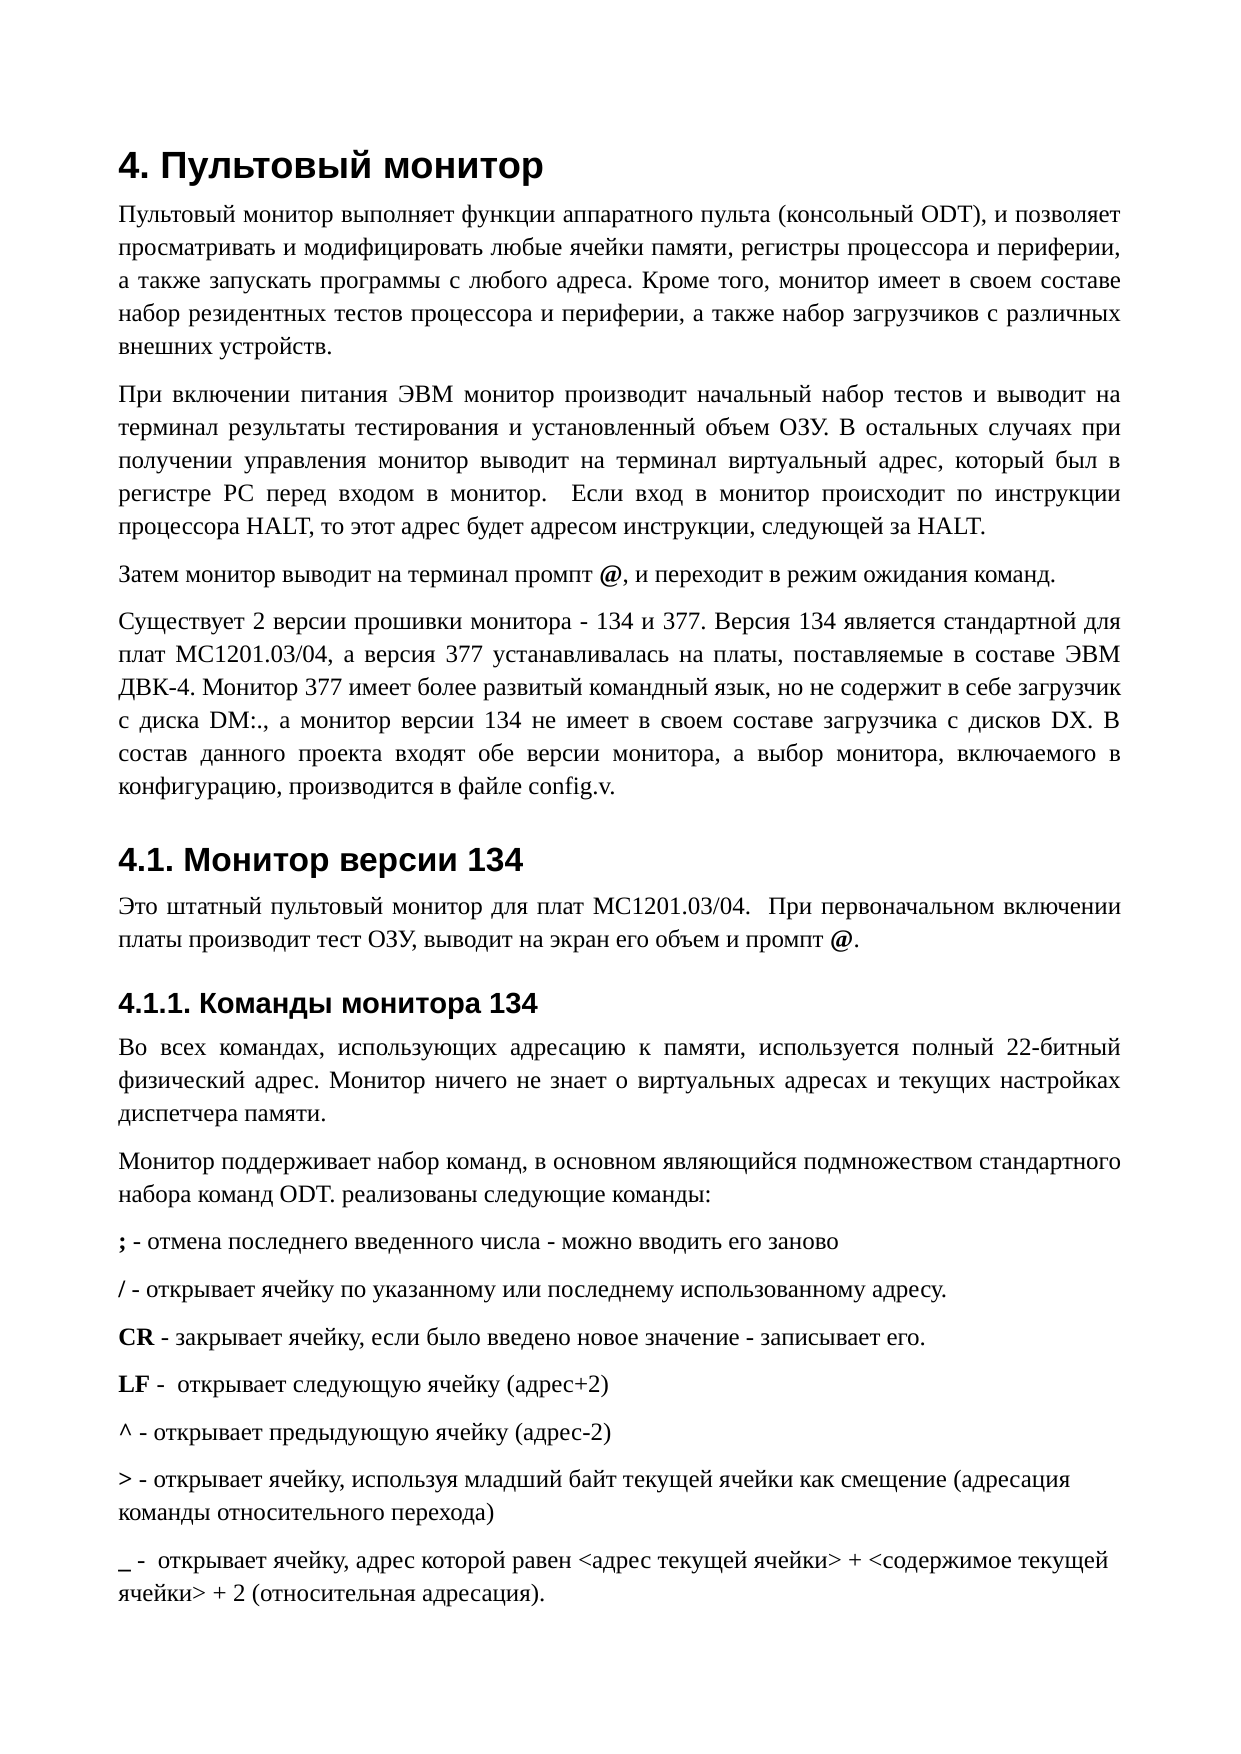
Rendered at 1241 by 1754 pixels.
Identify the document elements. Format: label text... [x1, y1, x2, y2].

text Существует 2 версии прошивки монитора - 134 и 377. Версия 134 является стандартной для плат МС1201.03/04, а версия 377 устанавливалась на платы, поставляемые в составе ЭВМ ДВК-4. Монитор 377 имеет более развитый командный язык, но не содержит в себе загрузчик с диска DM:., а монитор версии 134 не имеет в своем составе загрузчика с дисков DX. В состав данного проекта входят обе версии монитора, а выбор монитора, включаемого в конфигурацию, производится в файле config.v. [118, 606, 1122, 800]
text При включении питания ЭВМ монитор производит начальный набор тестов и выводит на терминал результаты тестирования и установленный объем ОЗУ. В остальных случаях при получении управления монитор выводит на терминал виртуальный адрес, который был в регистре РС перед входом в монитор. Если вход в монитор происходит по инструкции процессора HALT, то этот адрес будет адресом инструкции, следующей за HALT. [118, 379, 1122, 540]
text Во всех командах, использующих адресацию к памяти, используется полный 22-битный физический адрес. Монитор ничего не знает о виртуальных адресах и текущих настройках диспетчера памяти. [118, 1032, 1122, 1127]
text ; - отмена последнего введенного числа - можно вводить его заново [118, 1226, 1122, 1255]
text > - открывает ячейку, используя младший байт текущей ячейки как смещение (адресация команды относительного перехода) [118, 1464, 1122, 1526]
text Затем монитор выводит на терминал промпт @, и переходит в режим ожидания команд. [118, 559, 1122, 587]
text Это штатный пультовый монитор для плат МС1201.03/04. При первоначальном включении платы производит тест ОЗУ, выводит на экран его объем и промпт @. [118, 891, 1122, 953]
text ^ - открывает предыдующую ячейку (адрес-2) [118, 1417, 1122, 1446]
subtitle 4. Пультовый монитор [118, 143, 1122, 187]
text / - открывает ячейку по указанному или последнему использованному адресу. [118, 1274, 1122, 1303]
text Пультовый монитор выполняет функции аппаратного пульта (консольный ODT), и позволяет просматривать и модифицировать любые ячейки памяти, регистры процессора и периферии, а также запускать программы с любого адреса. Кроме того, монитор имеет в своем составе набор резидентных тестов процессора и периферии, а также набор загрузчиков с различных внешних устройств. [118, 199, 1122, 360]
subtitle 4.1.1. Команды монитора 134 [118, 986, 1122, 1020]
text _ - открывает ячейку, адрес которой равен <адрес текущей ячейки> + <содержимое текущей ячейки> + 2 (относительная адресация). [118, 1545, 1122, 1607]
text CR - закрывает ячейку, если было введено новое значение - записывает его. [118, 1322, 1122, 1350]
text Монитор поддерживает набор команд, в основном являющийся подмножеством стандартного набора команд ODT. реализованы следующие команды: [118, 1146, 1122, 1208]
text LF - открывает следующую ячейку (адрес+2) [118, 1369, 1122, 1398]
subtitle 4.1. Монитор версии 134 [118, 840, 1122, 878]
